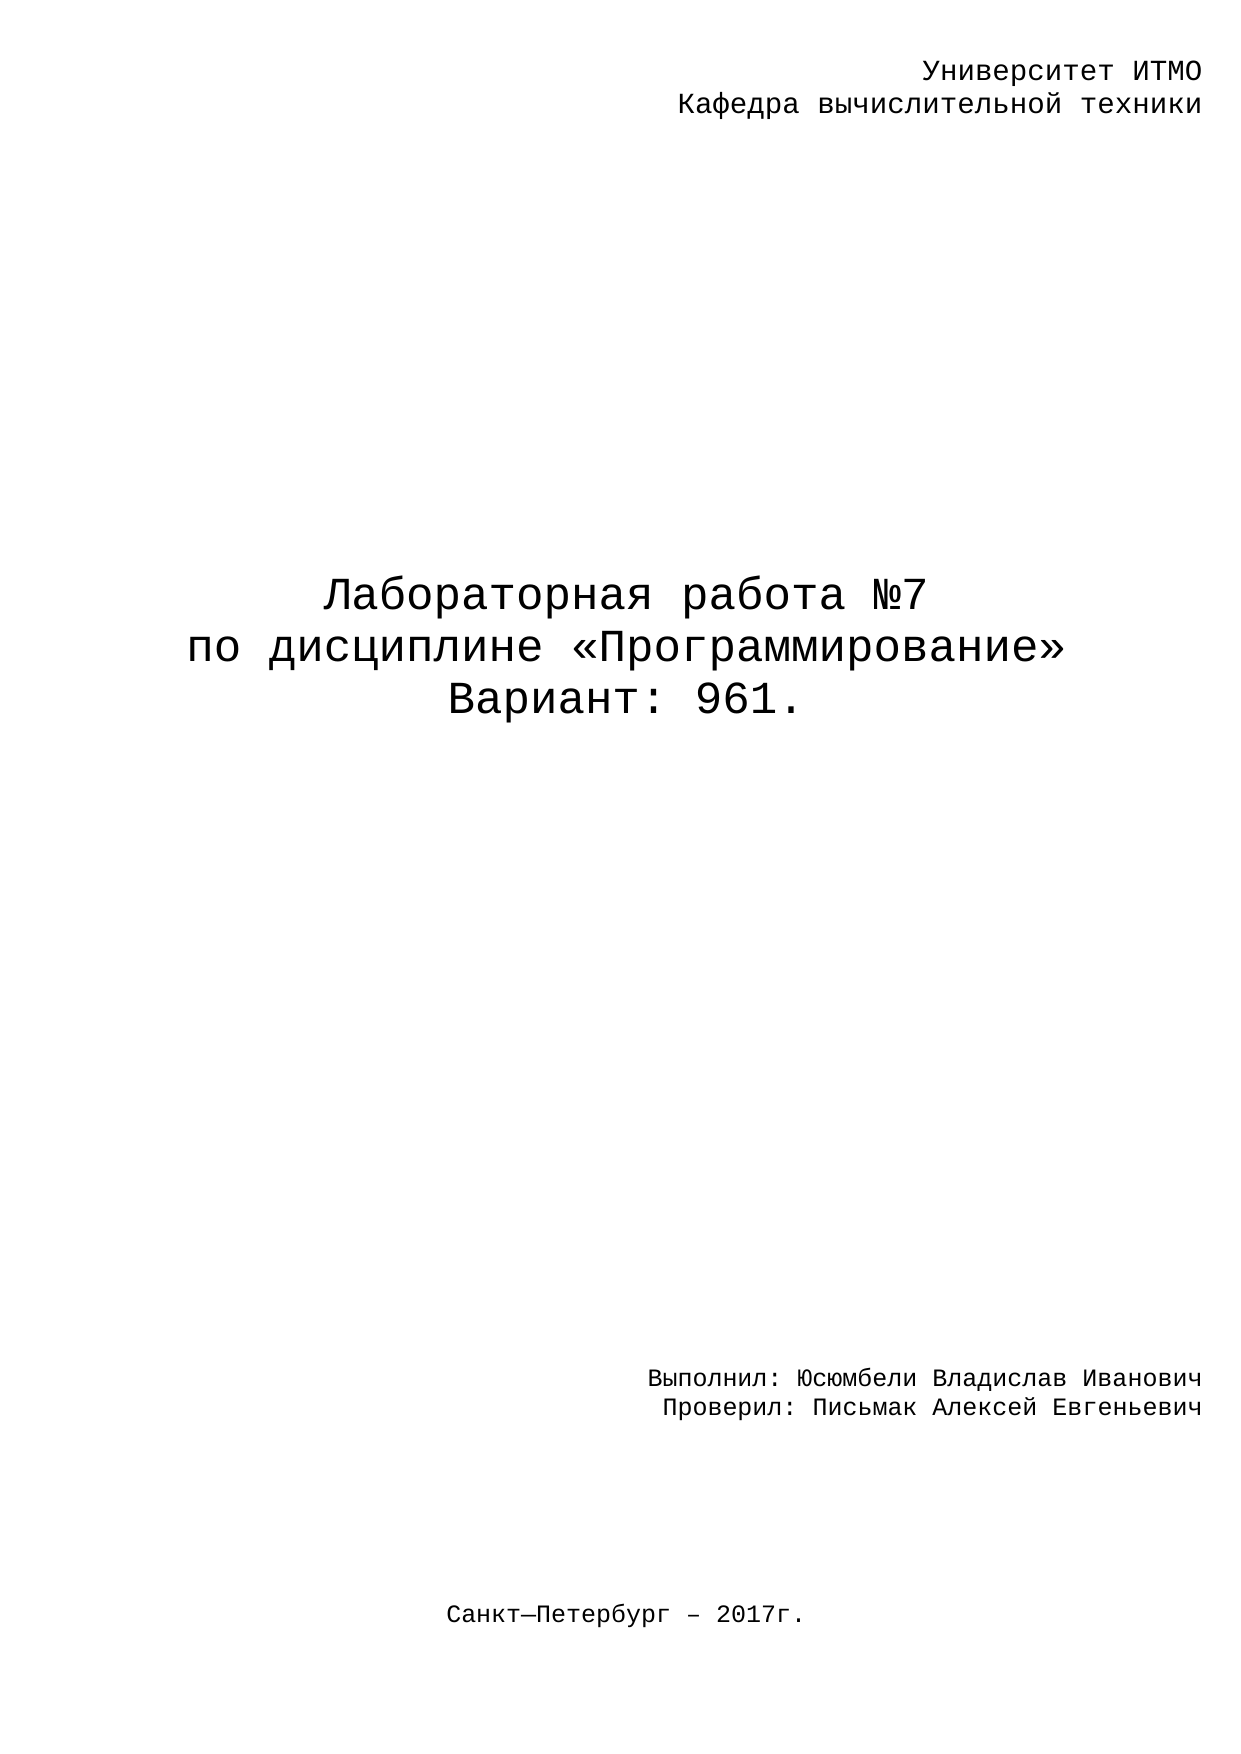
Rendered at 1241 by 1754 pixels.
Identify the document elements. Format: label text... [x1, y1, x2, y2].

text Выполнил: Юсюмбели Владислав Иванович [50, 1366, 1202, 1394]
text Кафедра вычислительной техники [50, 89, 1202, 122]
text Университет ИТМО [50, 56, 1202, 89]
text Лабораторная работа №7 [50, 571, 1202, 623]
text Санкт—Петербург – 2017г. [50, 1602, 1202, 1630]
text Вариант: 961. [50, 675, 1202, 727]
text по дисциплине «Программирование» [50, 623, 1202, 675]
text Проверил: Письмак Алексей Евгеньевич [50, 1394, 1202, 1422]
